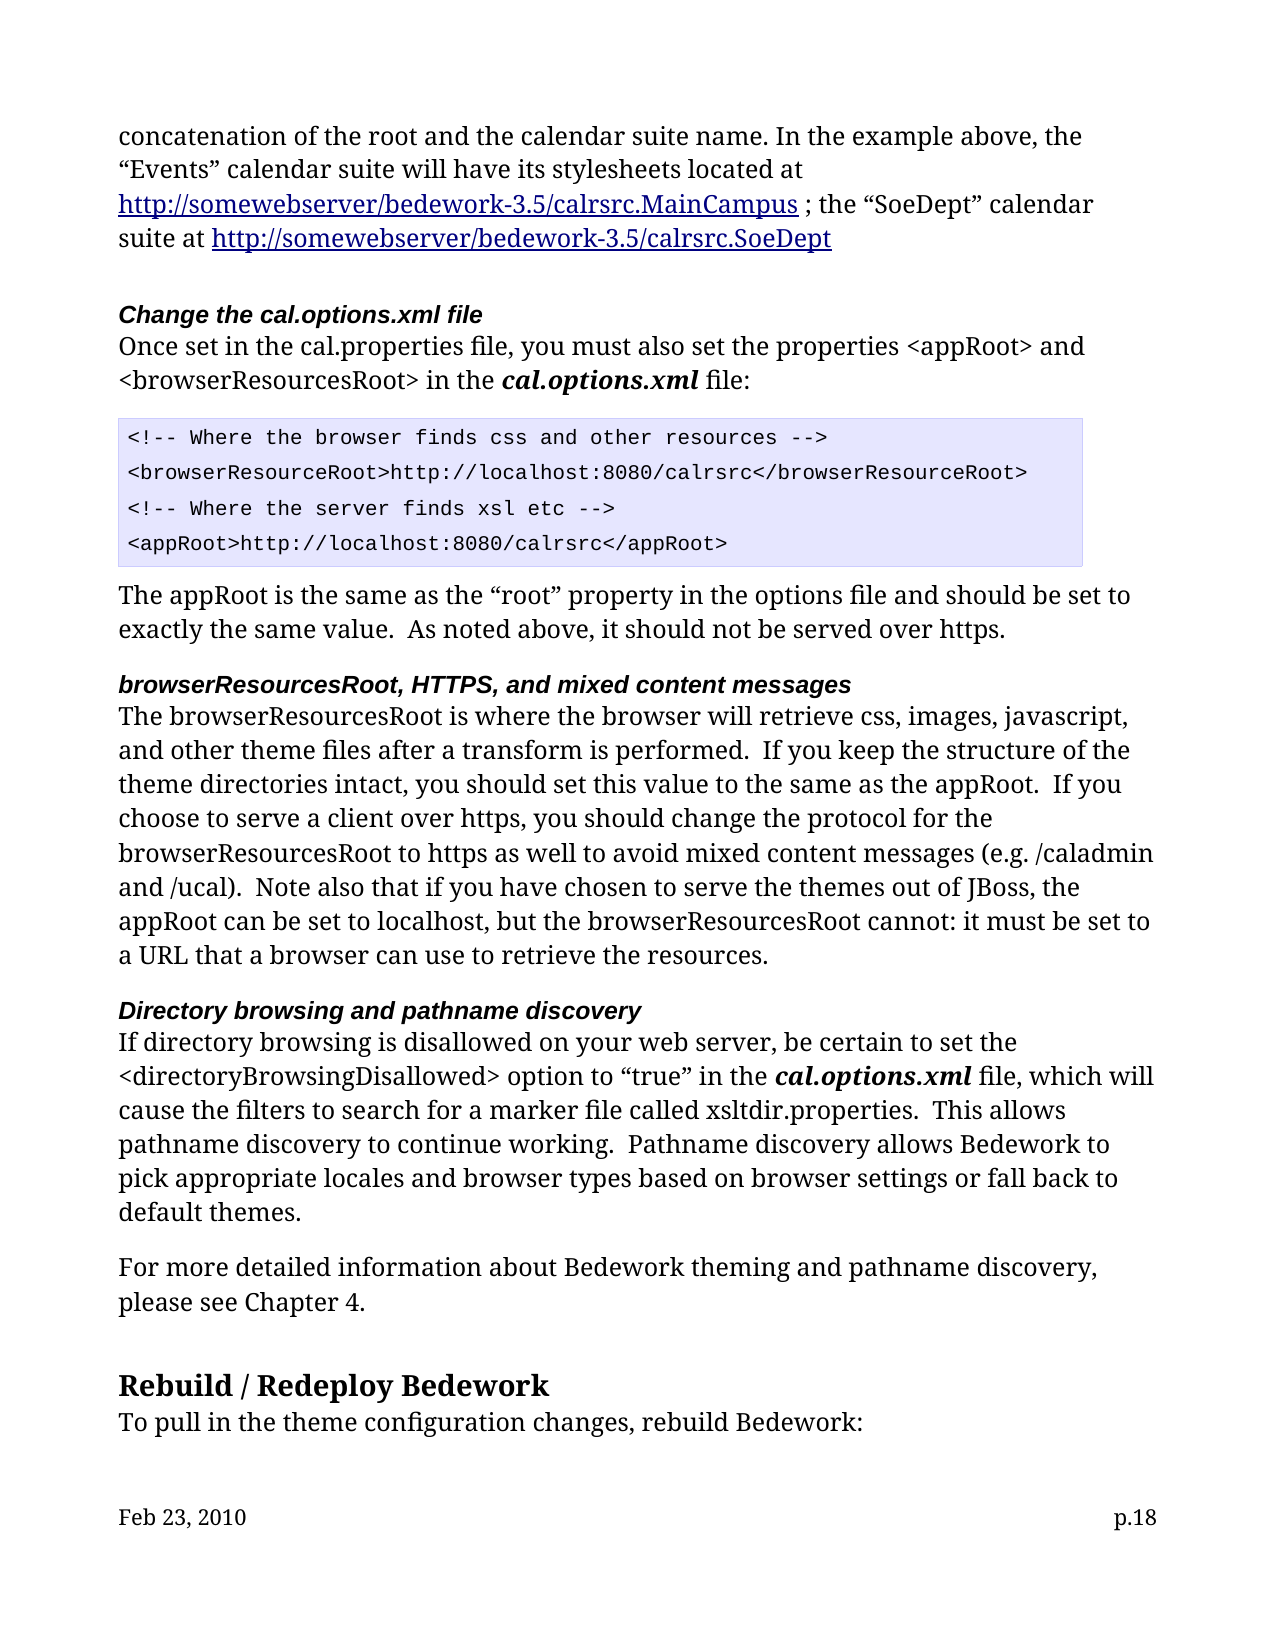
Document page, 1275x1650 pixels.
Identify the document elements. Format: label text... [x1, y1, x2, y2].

subtitle Directory browsing and pathname discovery [118, 997, 1157, 1025]
text The appRoot is the same as the “root” property in the options file and should be set to exactly the same value. As noted above, it should not be served over https. [118, 578, 1157, 646]
text Once set in the cal.properties file, you must also set the properties <appRoot> and <browserResourcesRoot> in the cal.options.xml file: [118, 329, 1157, 397]
text <appRoot>http://localhost:8080/calrsrc</appRoot> [119, 524, 1082, 566]
text <!-- Where the browser finds css and other resources --> [119, 419, 1082, 451]
text To pull in the theme configuration changes, rebuild Bedework: [118, 1404, 1157, 1438]
subtitle browserResourcesRoot, HTTPS, and mixed content messages [118, 671, 1157, 699]
text <!-- Where the server finds xsl etc --> [119, 489, 1082, 521]
text <browserResourceRoot>http://localhost:8080/calrsrc</browserResourceRoot> [119, 453, 1082, 486]
subtitle Rebuild / Redeploy Bedework [118, 1365, 1157, 1404]
text For more detailed information about Bedework theming and pathname discovery, please see Chapter 4. [118, 1250, 1157, 1318]
subtitle Change the cal.options.xml file [118, 301, 1157, 329]
text concatenation of the root and the calendar suite name. In the example above, the “Events” calendar suite will have its stylesheets located at http://somewebserver/bedework-3.5/calrsrc.MainCampus ; the “SoeDept” calendar suite at http://somewebserver/bedework-3.5/calrsrc.SoeDept [118, 118, 1157, 254]
text If directory browsing is disallowed on your web server, be certain to set the <directoryBrowsingDisallowed> option to “true” in the cal.options.xml file, which will cause the filters to search for a marker file called xsltdir.properties. This allows pathname discovery to continue working. Pathname discovery allows Bedework to pick appropriate locales and browser types based on browser settings or fall back to default themes. [118, 1025, 1157, 1229]
text The browserResourcesRoot is where the browser will retrieve css, images, javascript, and other theme files after a transform is performed. If you keep the structure of the theme directories intact, you should set this value to the same as the appRoot. If you choose to serve a client over https, you should change the protocol for the browserResourcesRoot to https as well to avoid mixed content messages (e.g. /caladmin and /ucal). Note also that if you have chosen to serve the themes out of JBoss, the appRoot can be set to localhost, but the browserResourcesRoot cannot: it must be set to a URL that a browser can use to retrieve the resources. [118, 699, 1157, 971]
